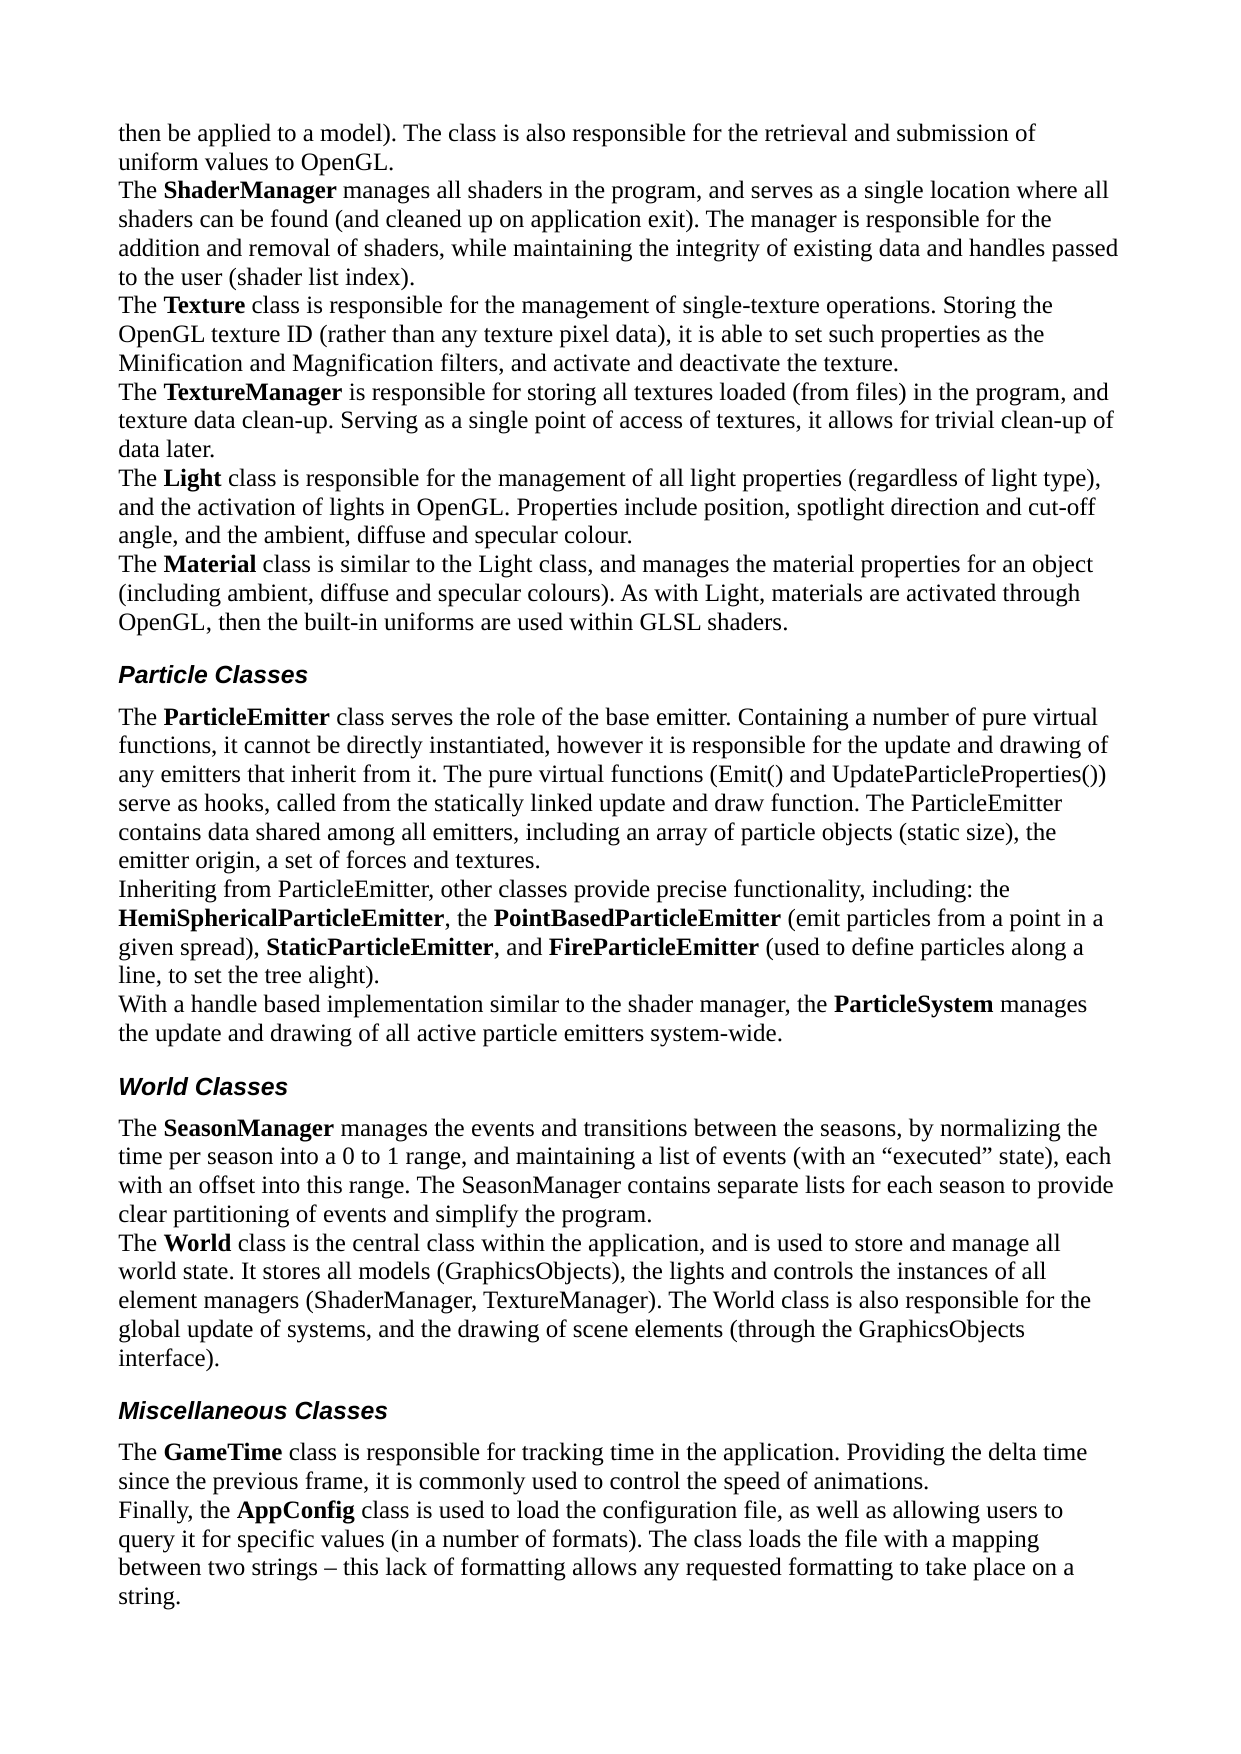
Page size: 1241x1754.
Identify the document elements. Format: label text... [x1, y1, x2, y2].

subtitle World Classes [118, 1072, 1122, 1100]
text The SeasonManager manages the events and transitions between the seasons, by normalizing the time per season into a 0 to 1 range, and maintaining a list of events (with an “executed” state), each with an offset into this range. The SeasonManager contains separate lists for each season to provide clear partitioning of events and simplify the program. [118, 1113, 1122, 1228]
text The Material class is similar to the Light class, and manages the material properties for an object (including ambient, diffuse and specular colours). As with Light, materials are activated through OpenGL, then the built-in uniforms are used within GLSL shaders. [118, 549, 1122, 636]
text The ParticleEmitter class serves the role of the base emitter. Containing a number of pure virtual functions, it cannot be directly instantiated, however it is responsible for the update and drawing of any emitters that inherit from it. The pure virtual functions (Emit() and UpdateParticleProperties()) serve as hooks, called from the statically linked update and draw function. The ParticleEmitter contains data shared among all emitters, including an array of particle objects (static size), the emitter origin, a set of forces and textures. [118, 702, 1122, 874]
text then be applied to a model). The class is also responsible for the retrieval and submission of uniform values to OpenGL. [118, 118, 1122, 176]
subtitle Miscellaneous Classes [118, 1396, 1122, 1425]
text The ShaderManager manages all shaders in the program, and serves as a single location where all shaders can be found (and cleaned up on application exit). The manager is responsible for the addition and removal of shaders, while maintaining the integrity of existing data and handles passed to the user (shader list index). [118, 176, 1122, 291]
subtitle Particle Classes [118, 661, 1122, 689]
text The Light class is responsible for the management of all light properties (regardless of light type), and the activation of lights in OpenGL. Properties include position, spotlight direction and cut-off angle, and the ambient, diffuse and specular colour. [118, 463, 1122, 549]
text Finally, the AppConfig class is used to load the configuration file, as well as allowing users to query it for specific values (in a number of formats). The class loads the file with a mapping between two strings – this lack of formatting allows any requested formatting to take place on a string. [118, 1495, 1122, 1610]
text The GameTime class is responsible for tracking time in the application. Providing the delta time since the previous frame, it is commonly used to control the speed of animations. [118, 1437, 1122, 1495]
text Inheriting from ParticleEmitter, other classes provide precise functionality, including: the HemiSphericalParticleEmitter, the PointBasedParticleEmitter (emit particles from a point in a given spread), StaticParticleEmitter, and FireParticleEmitter (used to define particles along a line, to set the tree alight). [118, 874, 1122, 989]
text The Texture class is responsible for the management of single-texture operations. Storing the OpenGL texture ID (rather than any texture pixel data), it is able to set such properties as the Minification and Magnification filters, and activate and deactivate the texture. [118, 291, 1122, 377]
text With a handle based implementation similar to the shader manager, the ParticleSystem manages the update and drawing of all active particle emitters system-wide. [118, 989, 1122, 1047]
text The TextureManager is responsible for storing all textures loaded (from files) in the program, and texture data clean-up. Serving as a single point of access of textures, it allows for trivial clean-up of data later. [118, 377, 1122, 463]
text The World class is the central class within the application, and is used to store and manage all world state. It stores all models (GraphicsObjects), the lights and controls the instances of all element managers (ShaderManager, TextureManager). The World class is also responsible for the global update of systems, and the drawing of scene elements (through the GraphicsObjects interface). [118, 1228, 1122, 1371]
